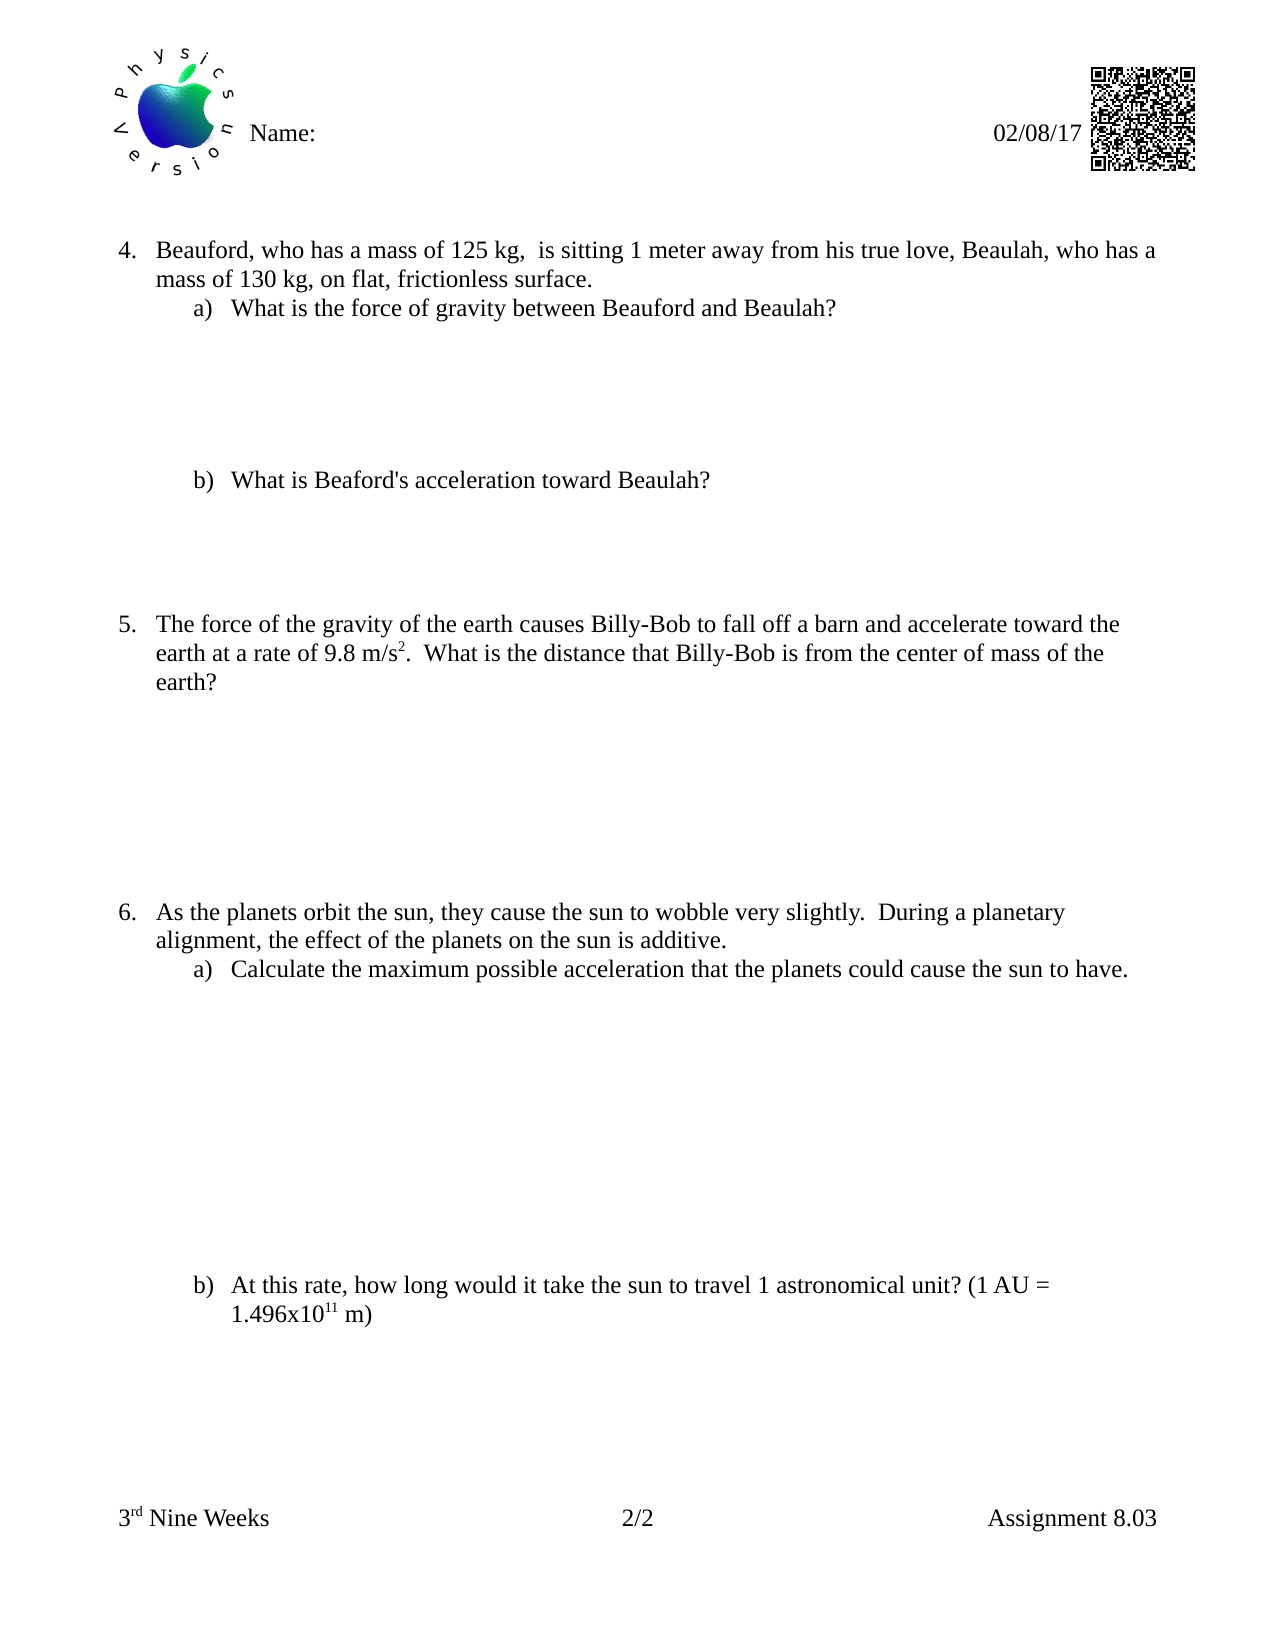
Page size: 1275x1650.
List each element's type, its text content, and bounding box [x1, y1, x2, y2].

list The force of the gravity of the earth causes Billy-Bob to fall off a barn and accelerate toward the earth at a rate of 9.8 m/s2. What is the distance that Billy-Bob is from the center of mass of the earth? [118, 609, 1157, 696]
list Calculate the maximum possible acceleration that the planets could cause the sun to have. [193, 954, 1157, 983]
picture [1082, 58, 1203, 179]
list At this rate, how long would it take the sun to travel 1 astronomical unit? (1 AU = 1.496x1011 m) [193, 1271, 1157, 1328]
list As the planets orbit the sun, they cause the sun to wobble very slightly. During a planetary alignment, the effect of the planets on the sun is additive. [118, 897, 1157, 954]
list What is the force of gravity between Beauford and Beaulah? [193, 293, 1157, 322]
list Beauford, who has a mass of 125 kg, is sitting 1 meter away from his true love, Beaulah, who has a mass of 130 kg, on flat, frictionless surface. [118, 236, 1157, 293]
picture [113, 48, 234, 176]
list What is Beaford's acceleration toward Beaulah? [193, 466, 1157, 494]
